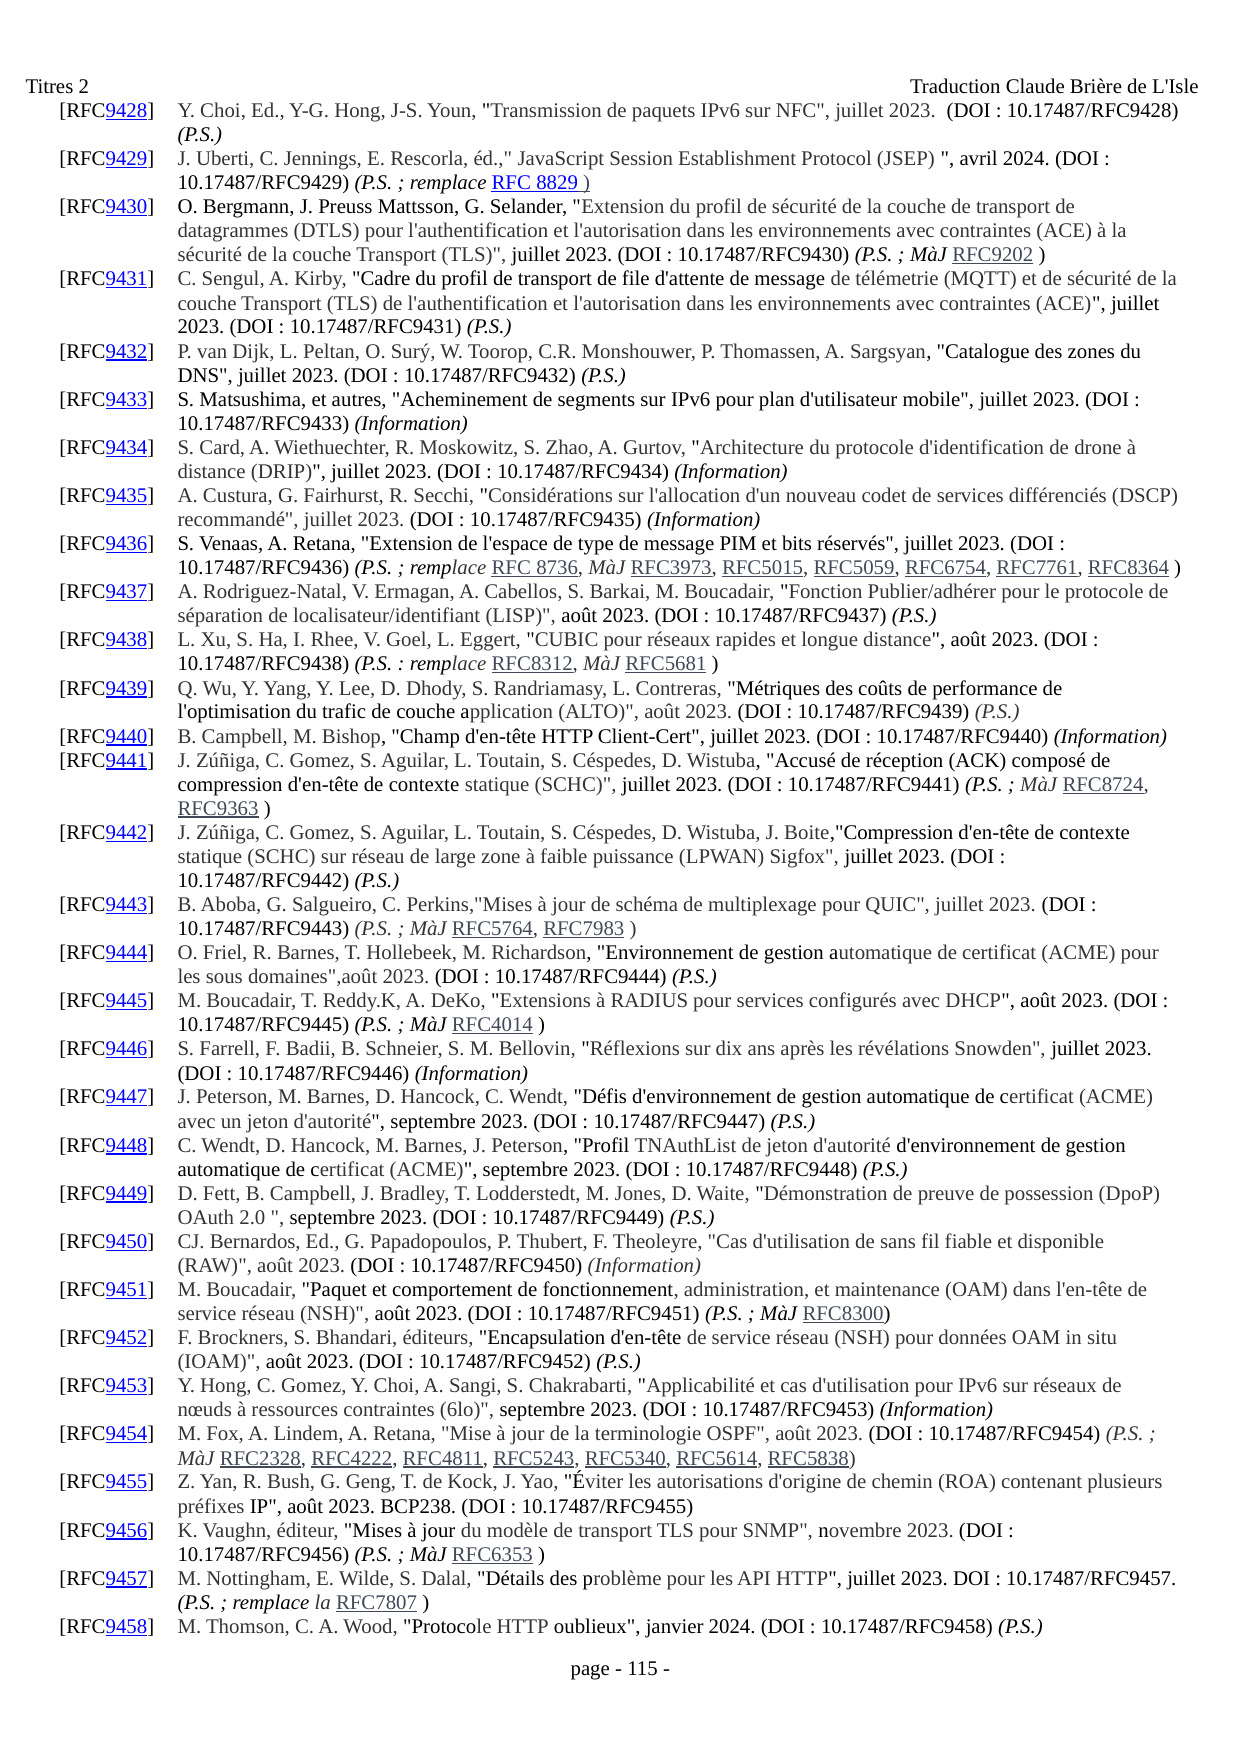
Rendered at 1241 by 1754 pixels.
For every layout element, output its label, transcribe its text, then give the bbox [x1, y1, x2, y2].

text [RFC9453] Y. Hong, C. Gomez, Y. Choi, A. Sangi, S. Chakrabarti, "Applicabilité et cas d'utilisation pour IPv6 sur réseaux de nœuds à ressources contraintes (6lo)", septembre 2023. (DOI : 10.17487/RFC9453) (Information) [59, 1373, 1181, 1421]
text [RFC9447] J. Peterson, M. Barnes, D. Hancock, C. Wendt, "Défis d'environnement de gestion automatique de certificat (ACME) avec un jeton d'autorité", septembre 2023. (DOI : 10.17487/RFC9447) (P.S.) [59, 1084, 1181, 1133]
text [RFC9435] A. Custura, G. Fairhurst, R. Secchi, "Considérations sur l'allocation d'un nouveau codet de services différenciés (DSCP) recommandé", juillet 2023. (DOI : 10.17487/RFC9435) (Information) [59, 483, 1181, 531]
text [RFC9452] F. Brockners, S. Bhandari, éditeurs, "Encapsulation d'en-tête de service réseau (NSH) pour données OAM in situ (IOAM)", août 2023. (DOI : 10.17487/RFC9452) (P.S.) [59, 1325, 1181, 1373]
text [RFC9439] Q. Wu, Y. Yang, Y. Lee, D. Dhody, S. Randriamasy, L. Contreras, "Métriques des coûts de performance de l'optimisation du trafic de couche application (ALTO)", août 2023. (DOI : 10.17487/RFC9439) (P.S.) [59, 675, 1181, 723]
text [RFC9443] B. Aboba, G. Salgueiro, C. Perkins,"Mises à jour de schéma de multiplexage pour QUIC", juillet 2023. (DOI : 10.17487/RFC9443) (P.S. ; MàJ RFC5764, RFC7983 ) [59, 892, 1181, 940]
text [RFC9434] S. Card, A. Wiethuechter, R. Moskowitz, S. Zhao, A. Gurtov, "Architecture du protocole d'identification de drone à distance (DRIP)", juillet 2023. (DOI : 10.17487/RFC9434) (Information) [59, 435, 1181, 483]
text [RFC9448] C. Wendt, D. Hancock, M. Barnes, J. Peterson, "Profil TNAuthList de jeton d'autorité d'environnement de gestion automatique de certificat (ACME)", septembre 2023. (DOI : 10.17487/RFC9448) (P.S.) [59, 1133, 1181, 1181]
text [RFC9454] M. Fox, A. Lindem, A. Retana, "Mise à jour de la terminologie OSPF", août 2023. (DOI : 10.17487/RFC9454) (P.S. ; MàJ RFC2328, RFC4222, RFC4811, RFC5243, RFC5340, RFC5614, RFC5838) [59, 1421, 1181, 1469]
text [RFC9445] M. Boucadair, T. Reddy.K, A. DeKo, "Extensions à RADIUS pour services configurés avec DHCP", août 2023. (DOI : 10.17487/RFC9445) (P.S. ; MàJ RFC4014 ) [59, 988, 1181, 1036]
text [RFC9458] M. Thomson, C. A. Wood, "Protocole HTTP oublieux", janvier 2024. (DOI : 10.17487/RFC9458) (P.S.) [59, 1614, 1181, 1638]
text [RFC9441] J. Zúñiga, C. Gomez, S. Aguilar, L. Toutain, S. Céspedes, D. Wistuba, "Accusé de réception (ACK) composé de compression d'en-tête de contexte statique (SCHC)", juillet 2023. (DOI : 10.17487/RFC9441) (P.S. ; MàJ RFC8724, RFC9363 ) [59, 748, 1181, 820]
text [RFC9429] J. Uberti, C. Jennings, E. Rescorla, éd.," JavaScript Session Establishment Protocol (JSEP) ", avril 2024. (DOI : 10.17487/RFC9429) (P.S. ; remplace RFC 8829 ) [59, 146, 1181, 194]
text [RFC9430] O. Bergmann, J. Preuss Mattsson, G. Selander, "Extension du profil de sécurité de la couche de transport de datagrammes (DTLS) pour l'authentification et l'autorisation dans les environnements avec contraintes (ACE) à la sécurité de la couche Transport (TLS)", juillet 2023. (DOI : 10.17487/RFC9430) (P.S. ; MàJ RFC9202 ) [59, 194, 1181, 266]
text [RFC9449] D. Fett, B. Campbell, J. Bradley, T. Lodderstedt, M. Jones, D. Waite, "Démonstration de preuve de possession (DpoP) OAuth 2.0 ", septembre 2023. (DOI : 10.17487/RFC9449) (P.S.) [59, 1181, 1181, 1229]
text [RFC9456] K. Vaughn, éditeur, "Mises à jour du modèle de transport TLS pour SNMP", novembre 2023. (DOI : 10.17487/RFC9456) (P.S. ; MàJ RFC6353 ) [59, 1518, 1181, 1566]
text [RFC9432] P. van Dijk, L. Peltan, O. Surý, W. Toorop, C.R. Monshouwer, P. Thomassen, A. Sargsyan, "Catalogue des zones du DNS", juillet 2023. (DOI : 10.17487/RFC9432) (P.S.) [59, 338, 1181, 387]
text [RFC9437] A. Rodriguez-Natal, V. Ermagan, A. Cabellos, S. Barkai, M. Boucadair, "Fonction Publier/adhérer pour le protocole de séparation de localisateur/identifiant (LISP)", août 2023. (DOI : 10.17487/RFC9437) (P.S.) [59, 579, 1181, 627]
text [RFC9455] Z. Yan, R. Bush, G. Geng, T. de Kock, J. Yao, "Éviter les autorisations d'origine de chemin (ROA) contenant plusieurs préfixes IP", août 2023. BCP238. (DOI : 10.17487/RFC9455) [59, 1469, 1181, 1518]
text [RFC9431] C. Sengul, A. Kirby, "Cadre du profil de transport de file d'attente de message de télémetrie (MQTT) et de sécurité de la couche Transport (TLS) de l'authentification et l'autorisation dans les environnements avec contraintes (ACE)", juillet 2023. (DOI : 10.17487/RFC9431) (P.S.) [59, 266, 1181, 338]
text [RFC9451] M. Boucadair, "Paquet et comportement de fonctionnement, administration, et maintenance (OAM) dans l'en-tête de service réseau (NSH)", août 2023. (DOI : 10.17487/RFC9451) (P.S. ; MàJ RFC8300) [59, 1277, 1181, 1325]
text [RFC9440] B. Campbell, M. Bishop, "Champ d'en-tête HTTP Client-Cert", juillet 2023. (DOI : 10.17487/RFC9440) (Information) [59, 723, 1181, 748]
text [RFC9446] S. Farrell, F. Badii, B. Schneier, S. M. Bellovin, "Réflexions sur dix ans après les révélations Snowden", juillet 2023. (DOI : 10.17487/RFC9446) (Information) [59, 1036, 1181, 1084]
text [RFC9438] L. Xu, S. Ha, I. Rhee, V. Goel, L. Eggert, "CUBIC pour réseaux rapides et longue distance", août 2023. (DOI : 10.17487/RFC9438) (P.S. : remplace RFC8312, MàJ RFC5681 ) [59, 627, 1181, 675]
text [RFC9433] S. Matsushima, et autres, "Acheminement de segments sur IPv6 pour plan d'utilisateur mobile", juillet 2023. (DOI : 10.17487/RFC9433) (Information) [59, 387, 1181, 435]
text [RFC9442] J. Zúñiga, C. Gomez, S. Aguilar, L. Toutain, S. Céspedes, D. Wistuba, J. Boite,"Compression d'en-tête de contexte statique (SCHC) sur réseau de large zone à faible puissance (LPWAN) Sigfox", juillet 2023. (DOI : 10.17487/RFC9442) (P.S.) [59, 820, 1181, 892]
text [RFC9428] Y. Choi, Ed., Y-G. Hong, J-S. Youn, "Transmission de paquets IPv6 sur NFC", juillet 2023. (DOI : 10.17487/RFC9428) (P.S.) [59, 98, 1181, 146]
text [RFC9436] S. Venaas, A. Retana, "Extension de l'espace de type de message PIM et bits réservés", juillet 2023. (DOI : 10.17487/RFC9436) (P.S. ; remplace RFC 8736, MàJ RFC3973, RFC5015, RFC5059, RFC6754, RFC7761, RFC8364 ) [59, 531, 1181, 579]
text [RFC9457] M. Nottingham, E. Wilde, S. Dalal, "Détails des problème pour les API HTTP", juillet 2023. DOI : 10.17487/RFC9457. (P.S. ; remplace la RFC7807 ) [59, 1566, 1181, 1614]
text [RFC9444] O. Friel, R. Barnes, T. Hollebeek, M. Richardson, "Environnement de gestion automatique de certificat (ACME) pour les sous domaines",août 2023. (DOI : 10.17487/RFC9444) (P.S.) [59, 940, 1181, 988]
text [RFC9450] CJ. Bernardos, Ed., G. Papadopoulos, P. Thubert, F. Theoleyre, "Cas d'utilisation de sans fil fiable et disponible (RAW)", août 2023. (DOI : 10.17487/RFC9450) (Information) [59, 1229, 1181, 1277]
